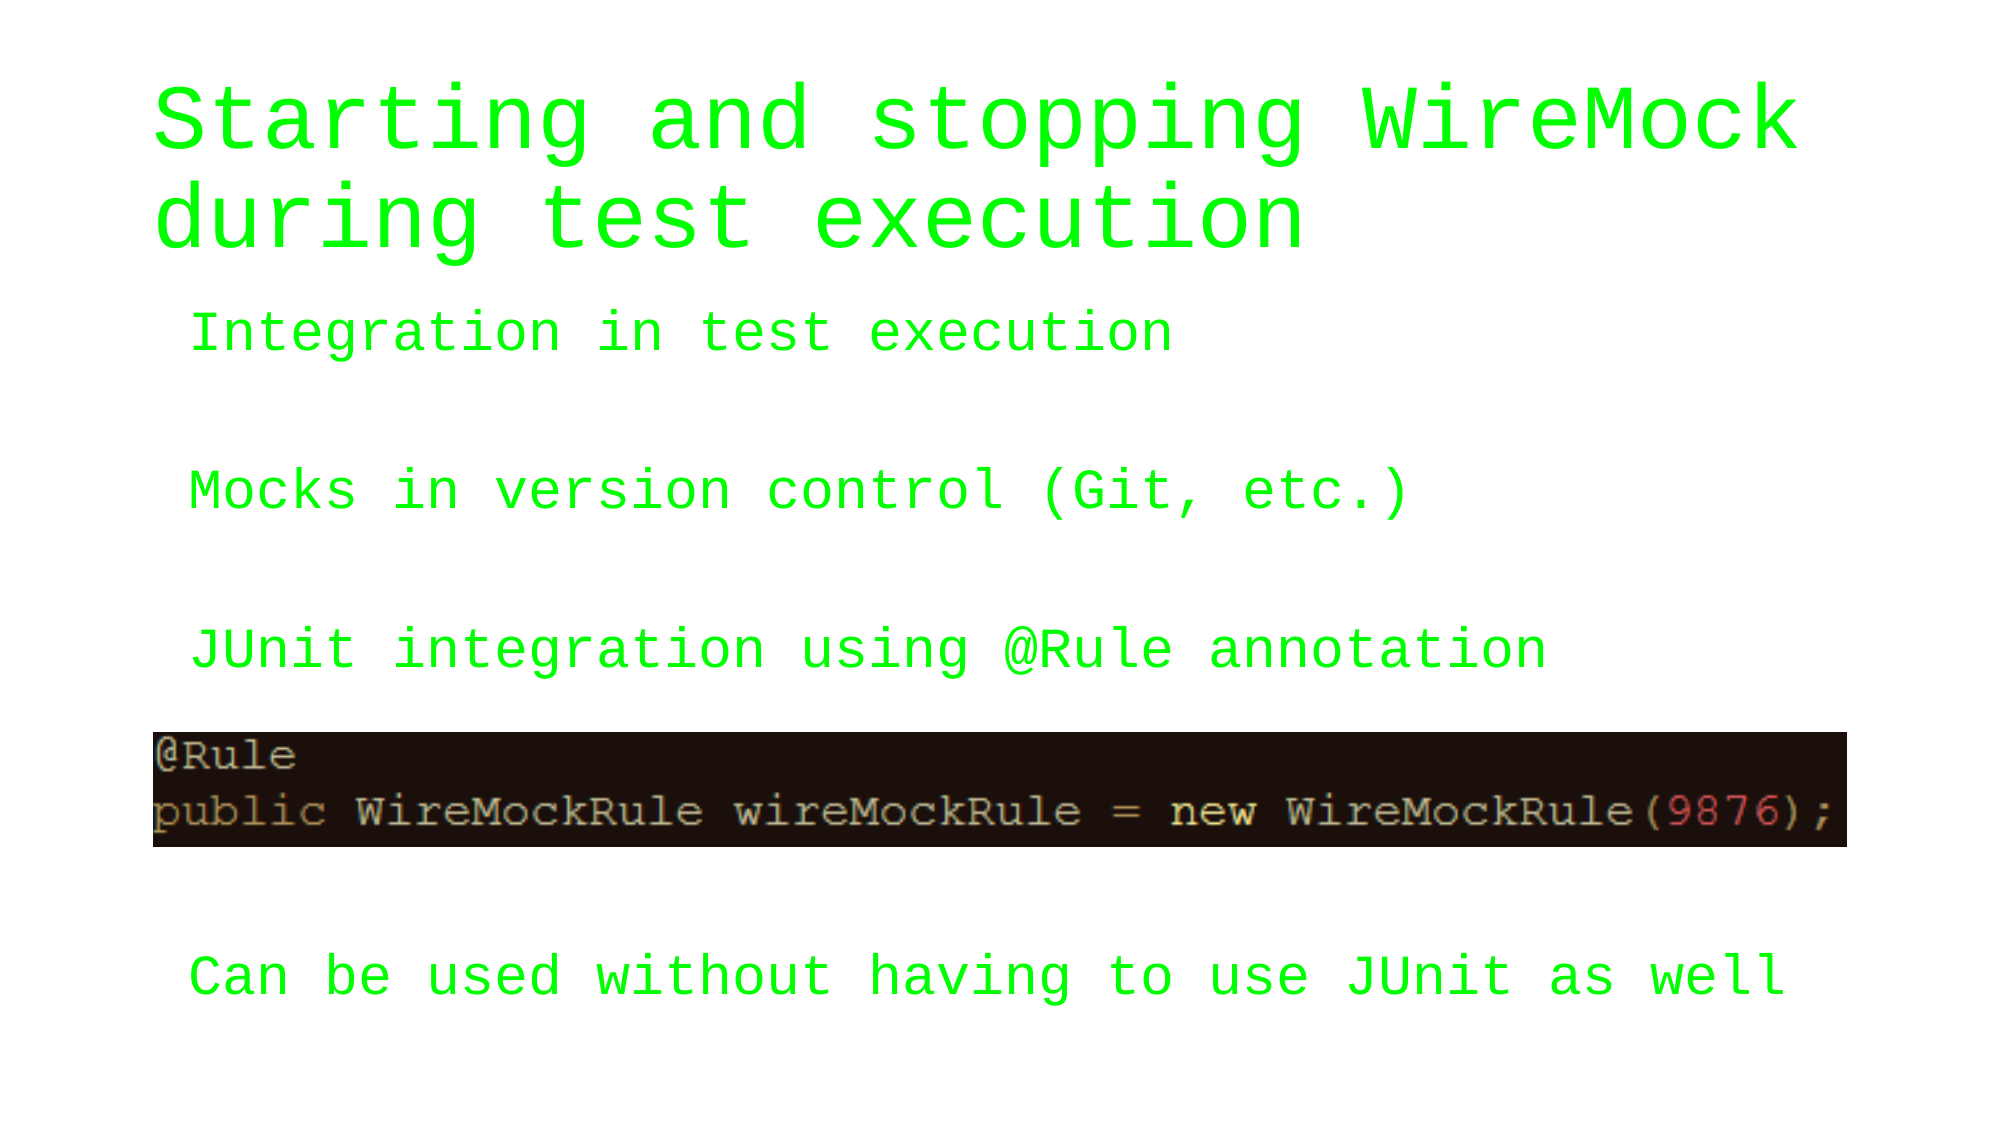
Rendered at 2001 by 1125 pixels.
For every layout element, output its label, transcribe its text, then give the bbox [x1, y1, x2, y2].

picture [153, 732, 1847, 847]
list Integration in test execution Mocks in version control (Git, etc.) JUnit integration using @Rule annotation Can be used without having to use JUnit as well [137, 299, 1966, 1014]
title Starting and stopping WireMock during test execution [137, 59, 1863, 278]
